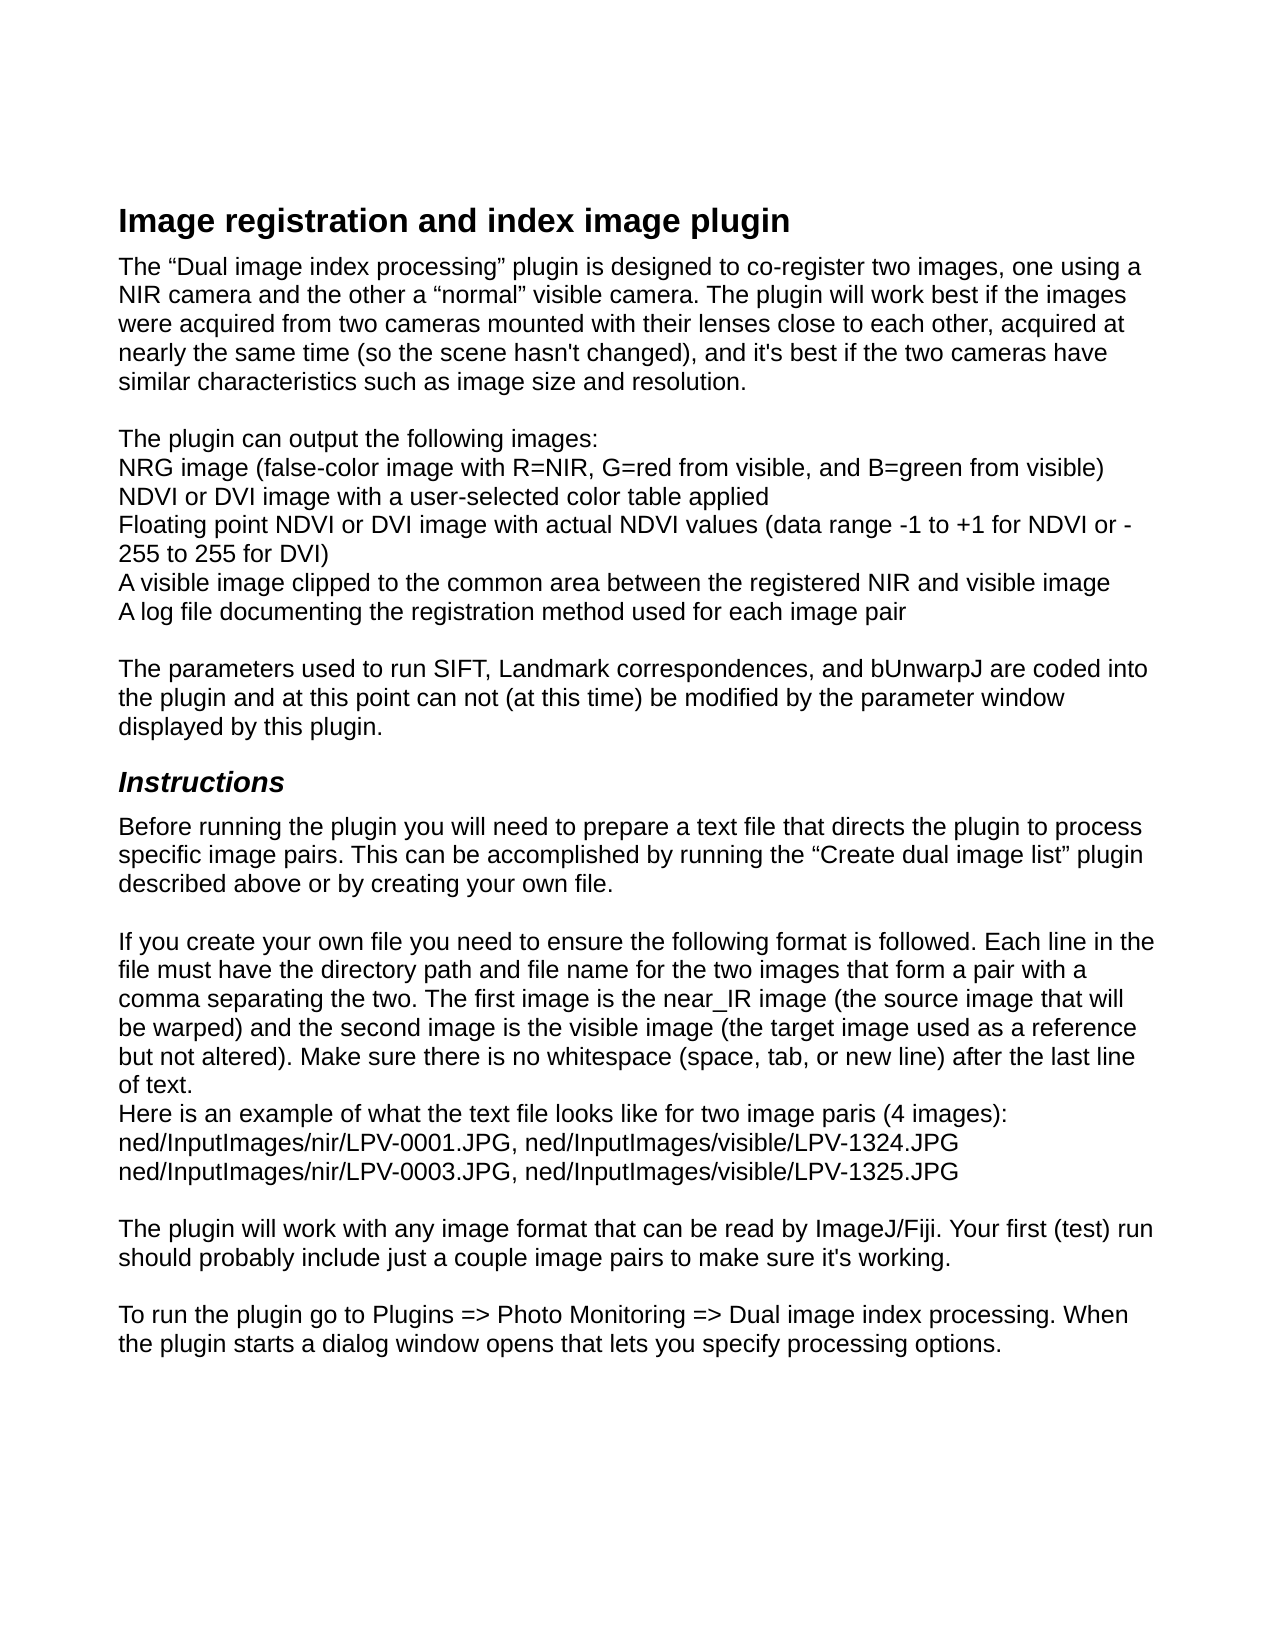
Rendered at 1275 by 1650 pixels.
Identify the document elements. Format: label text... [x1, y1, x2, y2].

text Before running the plugin you will need to prepare a text file that directs the plugin to process specific image pairs. This can be accomplished by running the “Create dual image list” plugin described above or by creating your own file. [118, 812, 1157, 898]
text The plugin can output the following images: [118, 424, 1157, 453]
text ned/InputImages/nir/LPV-0003.JPG, ned/InputImages/visible/LPV-1325.JPG [118, 1157, 1157, 1185]
text A visible image clipped to the common area between the registered NIR and visible image [118, 568, 1157, 597]
subtitle Image registration and index image plugin [118, 201, 1157, 239]
text A log file documenting the registration method used for each image pair [118, 597, 1157, 626]
text ned/InputImages/nir/LPV-0001.JPG, ned/InputImages/visible/LPV-1324.JPG [118, 1128, 1157, 1157]
text To run the plugin go to Plugins => Photo Monitoring => Dual image index processing. When the plugin starts a dialog window opens that lets you specify processing options. [118, 1300, 1157, 1358]
text The plugin will work with any image format that can be read by ImageJ/Fiji. Your first (test) run should probably include just a couple image pairs to make sure it's working. [118, 1214, 1157, 1272]
text If you create your own file you need to ensure the following format is followed. Each line in the file must have the directory path and file name for the two images that form a pair with a comma separating the two. The first image is the near_IR image (the source image that will be warped) and the second image is the visible image (the target image used as a reference but not altered). Make sure there is no whitespace (space, tab, or new line) after the last line of text. [118, 927, 1157, 1099]
subtitle Instructions [118, 766, 1157, 799]
text NRG image (false-color image with R=NIR, G=red from visible, and B=green from visible) [118, 453, 1157, 482]
text The “Dual image index processing” plugin is designed to co-register two images, one using a NIR camera and the other a “normal” visible camera. The plugin will work best if the images were acquired from two cameras mounted with their lenses close to each other, acquired at nearly the same time (so the scene hasn't changed), and it's best if the two cameras have similar characteristics such as image size and resolution. [118, 252, 1157, 396]
text Floating point NDVI or DVI image with actual NDVI values (data range -1 to +1 for NDVI or -255 to 255 for DVI) [118, 511, 1157, 568]
text NDVI or DVI image with a user-selected color table applied [118, 482, 1157, 511]
text Here is an example of what the text file looks like for two image paris (4 images): [118, 1099, 1157, 1128]
text The parameters used to run SIFT, Landmark correspondences, and bUnwarpJ are coded into the plugin and at this point can not (at this time) be modified by the parameter window displayed by this plugin. [118, 654, 1157, 741]
